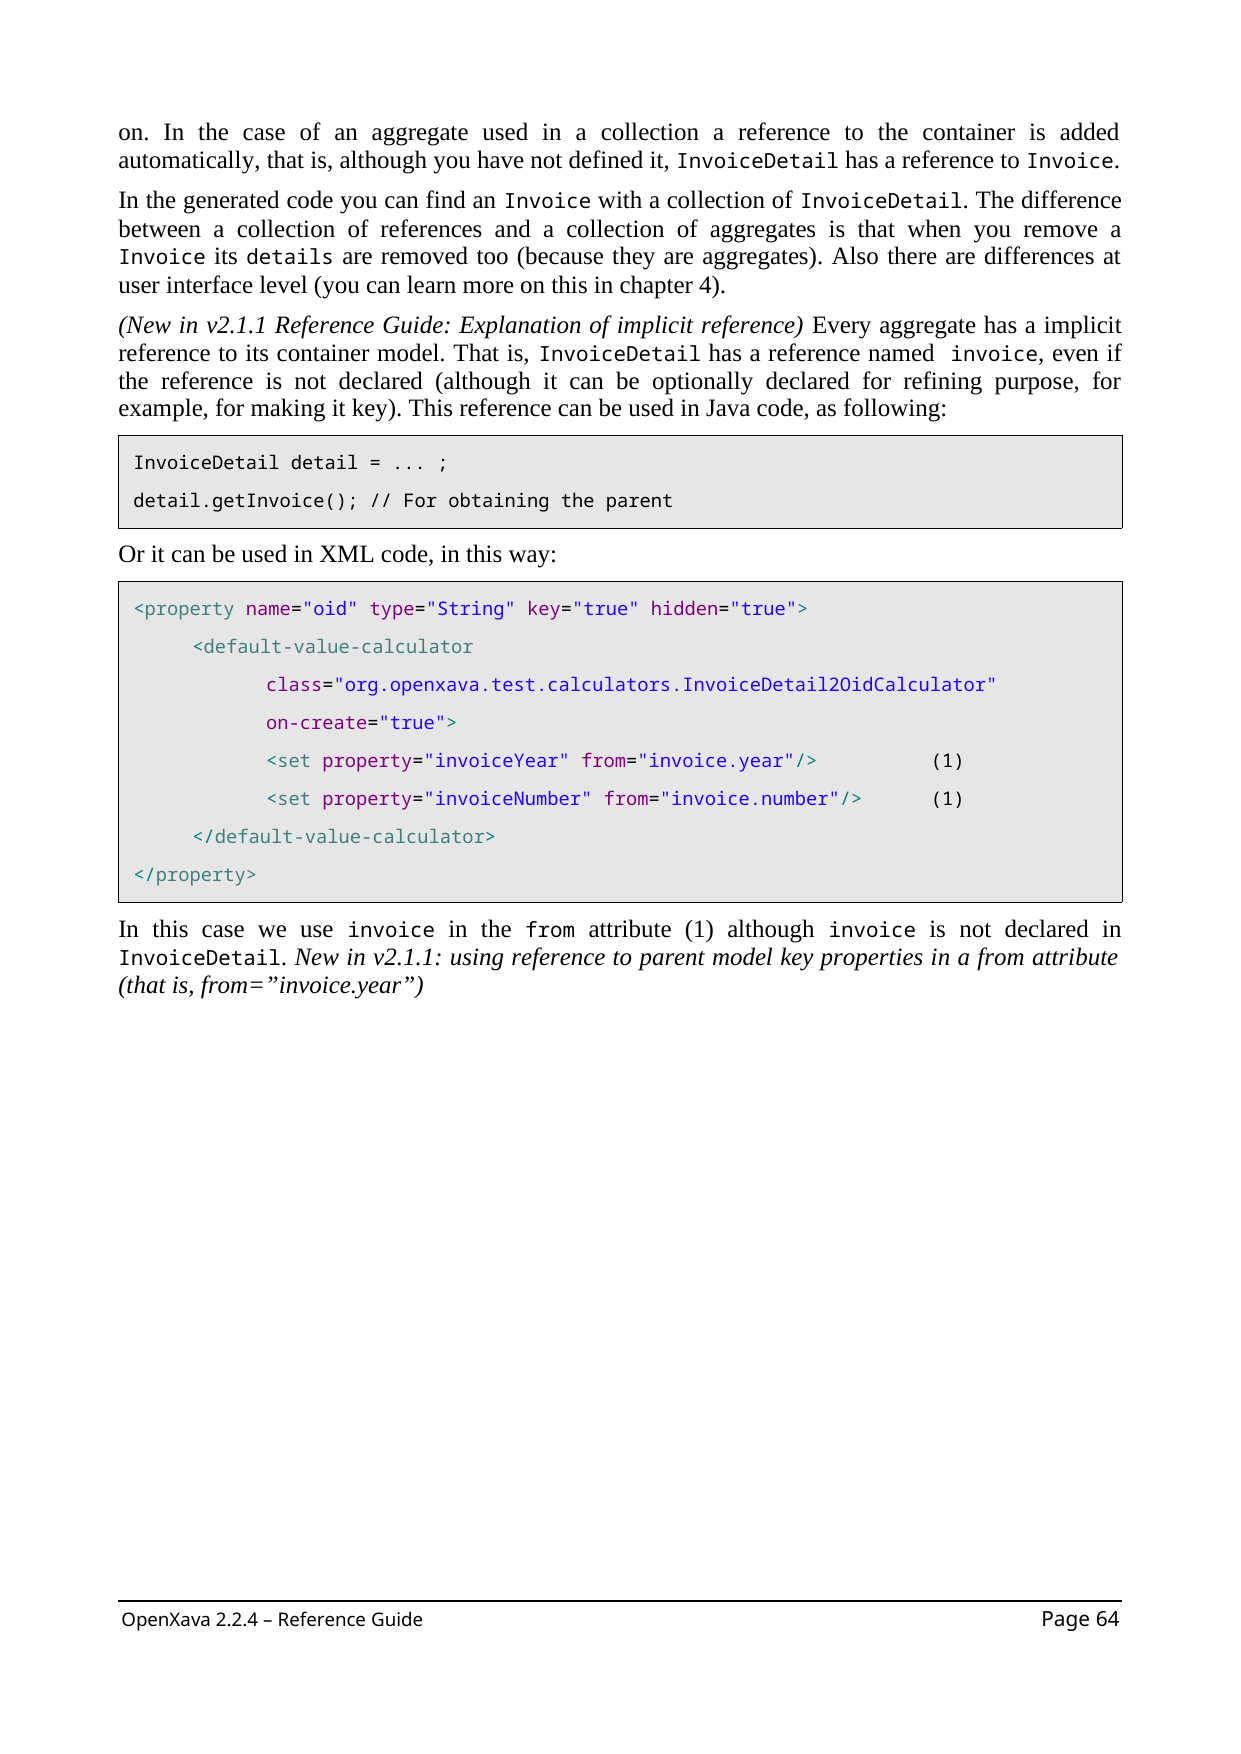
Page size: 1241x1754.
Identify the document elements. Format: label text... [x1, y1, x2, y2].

text <set property="invoiceYear" from="invoice.year"/> (1) [119, 733, 1122, 771]
text InvoiceDetail detail = ... ; [119, 436, 1122, 473]
text <default-value-calculator [119, 619, 1122, 657]
text Or it can be used in XML code, in this way: [118, 541, 1122, 568]
text </property> [119, 847, 1122, 902]
text on-create="true"> [119, 695, 1122, 733]
text <set property="invoiceNumber" from="invoice.number"/> (1) [119, 771, 1122, 809]
text In the generated code you can find an Invoice with a collection of InvoiceDetail. The difference between a collection of references and a collection of aggregates is that when you remove a Invoice its details are removed too (because they are aggregates). Also there are differences at user interface level (you can learn more on this in chapter 4). [118, 187, 1122, 298]
text <property name="oid" type="String" key="true" hidden="true"> [119, 582, 1122, 619]
text class="org.openxava.test.calculators.InvoiceDetail2OidCalculator" [119, 657, 1122, 695]
text In this case we use invoice in the from attribute (1) although invoice is not declared in InvoiceDetail. New in v2.1.1: using reference to parent model key properties in a from attribute (that is, from=”invoice.year”) [118, 915, 1122, 999]
text </default-value-calculator> [119, 809, 1122, 847]
text (New in v2.1.1 Reference Guide: Explanation of implicit reference) Every aggregate has a implicit reference to its container model. That is, InvoiceDetail has a reference named invoice, even if the reference is not declared (although it can be optionally declared for refining purpose, for example, for making it key). This reference can be used in Java code, as following: [118, 311, 1122, 422]
text on. In the case of an aggregate used in a collection a reference to the container is added automatically, that is, although you have not defined it, InvoiceDetail has a reference to Invoice. [118, 118, 1122, 174]
text detail.getInvoice(); // For obtaining the parent [119, 473, 1122, 528]
